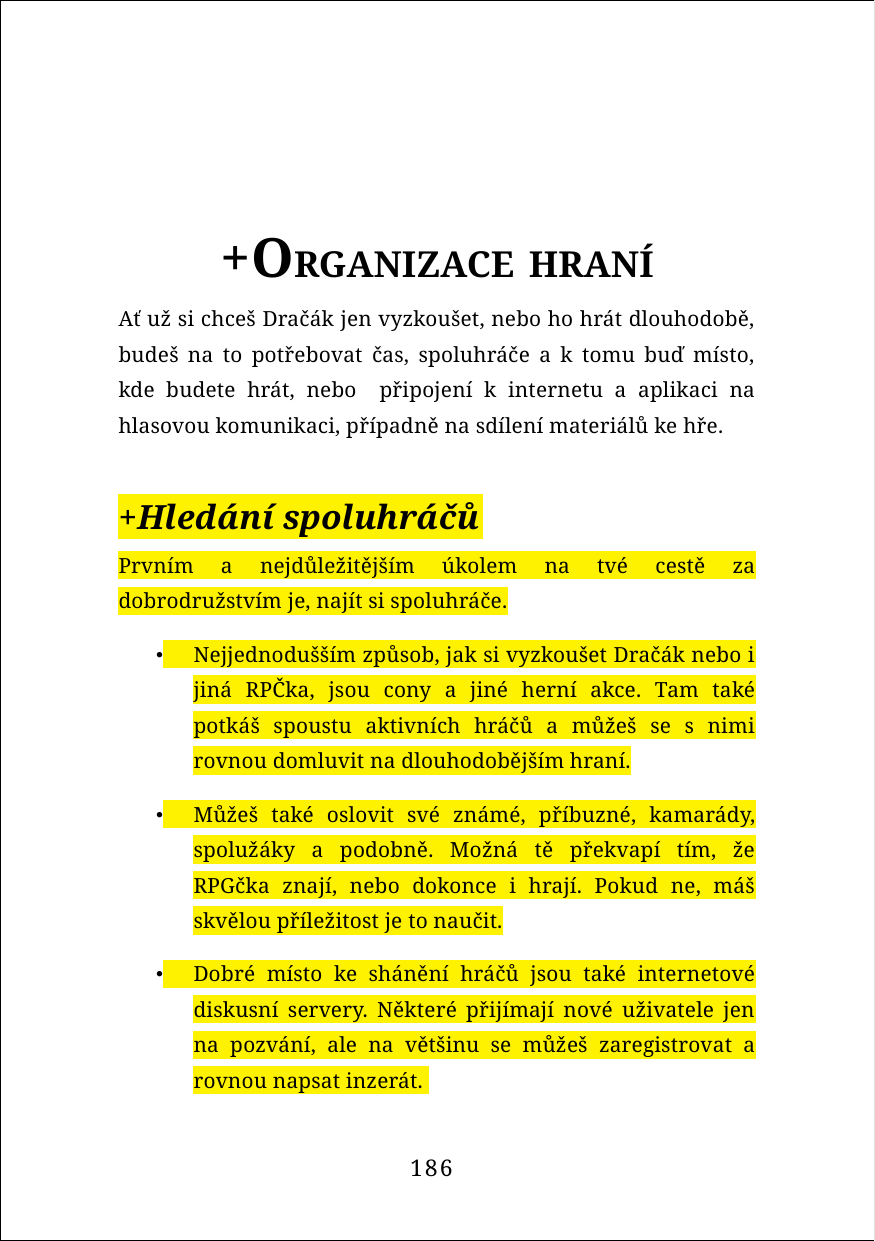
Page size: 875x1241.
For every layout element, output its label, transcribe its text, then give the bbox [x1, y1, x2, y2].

subtitle +Organizace hraní [118, 219, 756, 293]
list Dobré místo ke shánění hráčů jsou také internetové diskusní servery. Některé přijímají nové uživatele jen na pozvání, ale na většinu se můžeš zaregistrovat a rovnou napsat inzerát. [156, 959, 756, 1094]
subtitle +Hledání spoluhráčů [118, 494, 756, 539]
text Ať už si chceš Dračák jen vyzkoušet, nebo ho hrát dlouhodobě, budeš na to potřebovat čas, spoluhráče a k tomu buď místo, kde budete hrát, nebo připojení k internetu a aplikaci na hlasovou komunikaci, případně na sdílení materiálů ke hře. [118, 304, 756, 439]
list Nejjednodušším způsob, jak si vyzkoušet Dračák nebo i jiná RPČka, jsou cony a jiné herní akce. Tam také potkáš spoustu aktivních hráčů a můžeš se s nimi rovnou domluvit na dlouhodobějším hraní. [156, 640, 756, 775]
list Můžeš také oslovit své známé, příbuzné, kamarády, spolužáky a podobně. Možná tě překvapí tím, že RPGčka znají, nebo dokonce i hrají. Pokud ne, máš skvělou příležitost je to naučit. [156, 800, 756, 935]
text Prvním a nejdůležitějším úkolem na tvé cestě za dobrodružstvím je, najít si spoluhráče. [118, 551, 756, 615]
